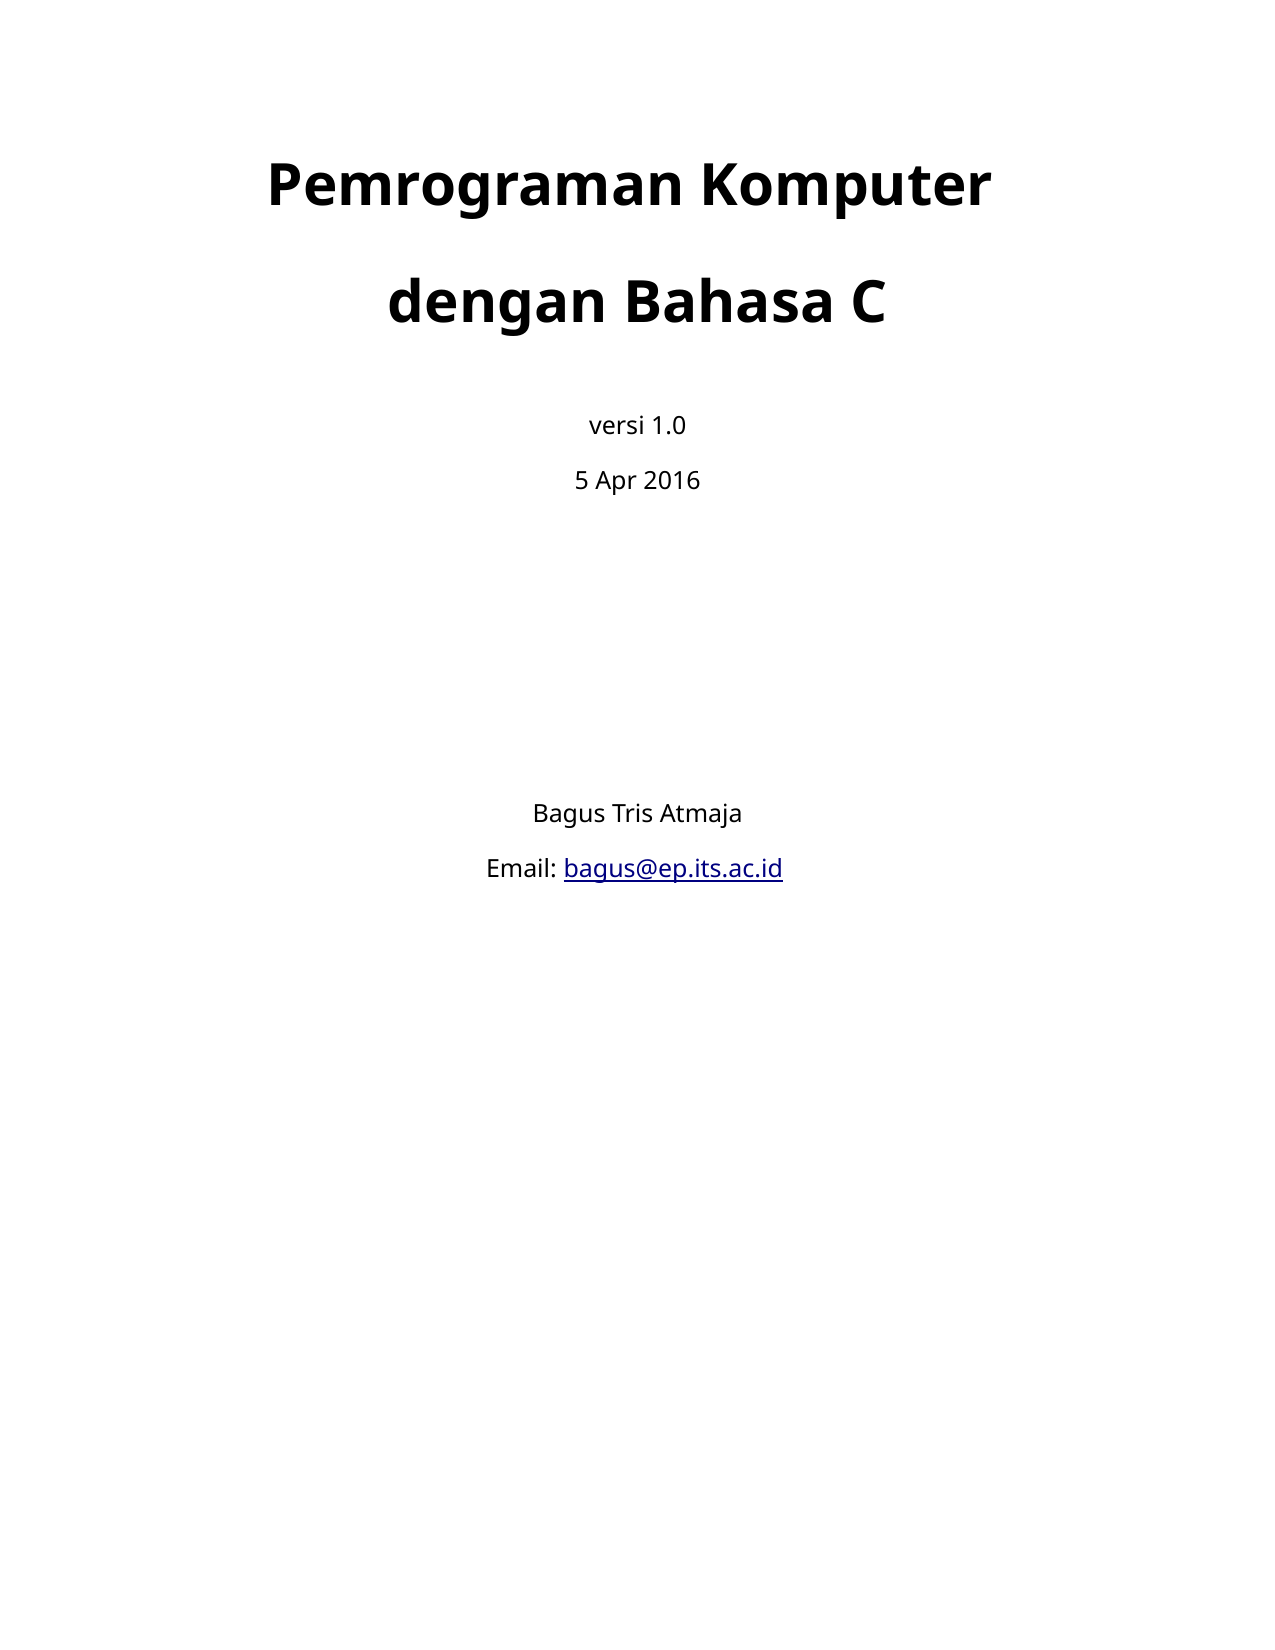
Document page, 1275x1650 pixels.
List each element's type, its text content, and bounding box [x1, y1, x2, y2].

text versi 1.0 [118, 407, 1157, 442]
title Pemrograman Komputer [118, 143, 1157, 223]
text 5 Apr 2016 [118, 463, 1157, 497]
text Bagus Tris Atmaja [118, 795, 1157, 829]
text Email: bagus@ep.its.ac.id [118, 851, 1157, 885]
title dengan Bahasa C [118, 260, 1157, 339]
